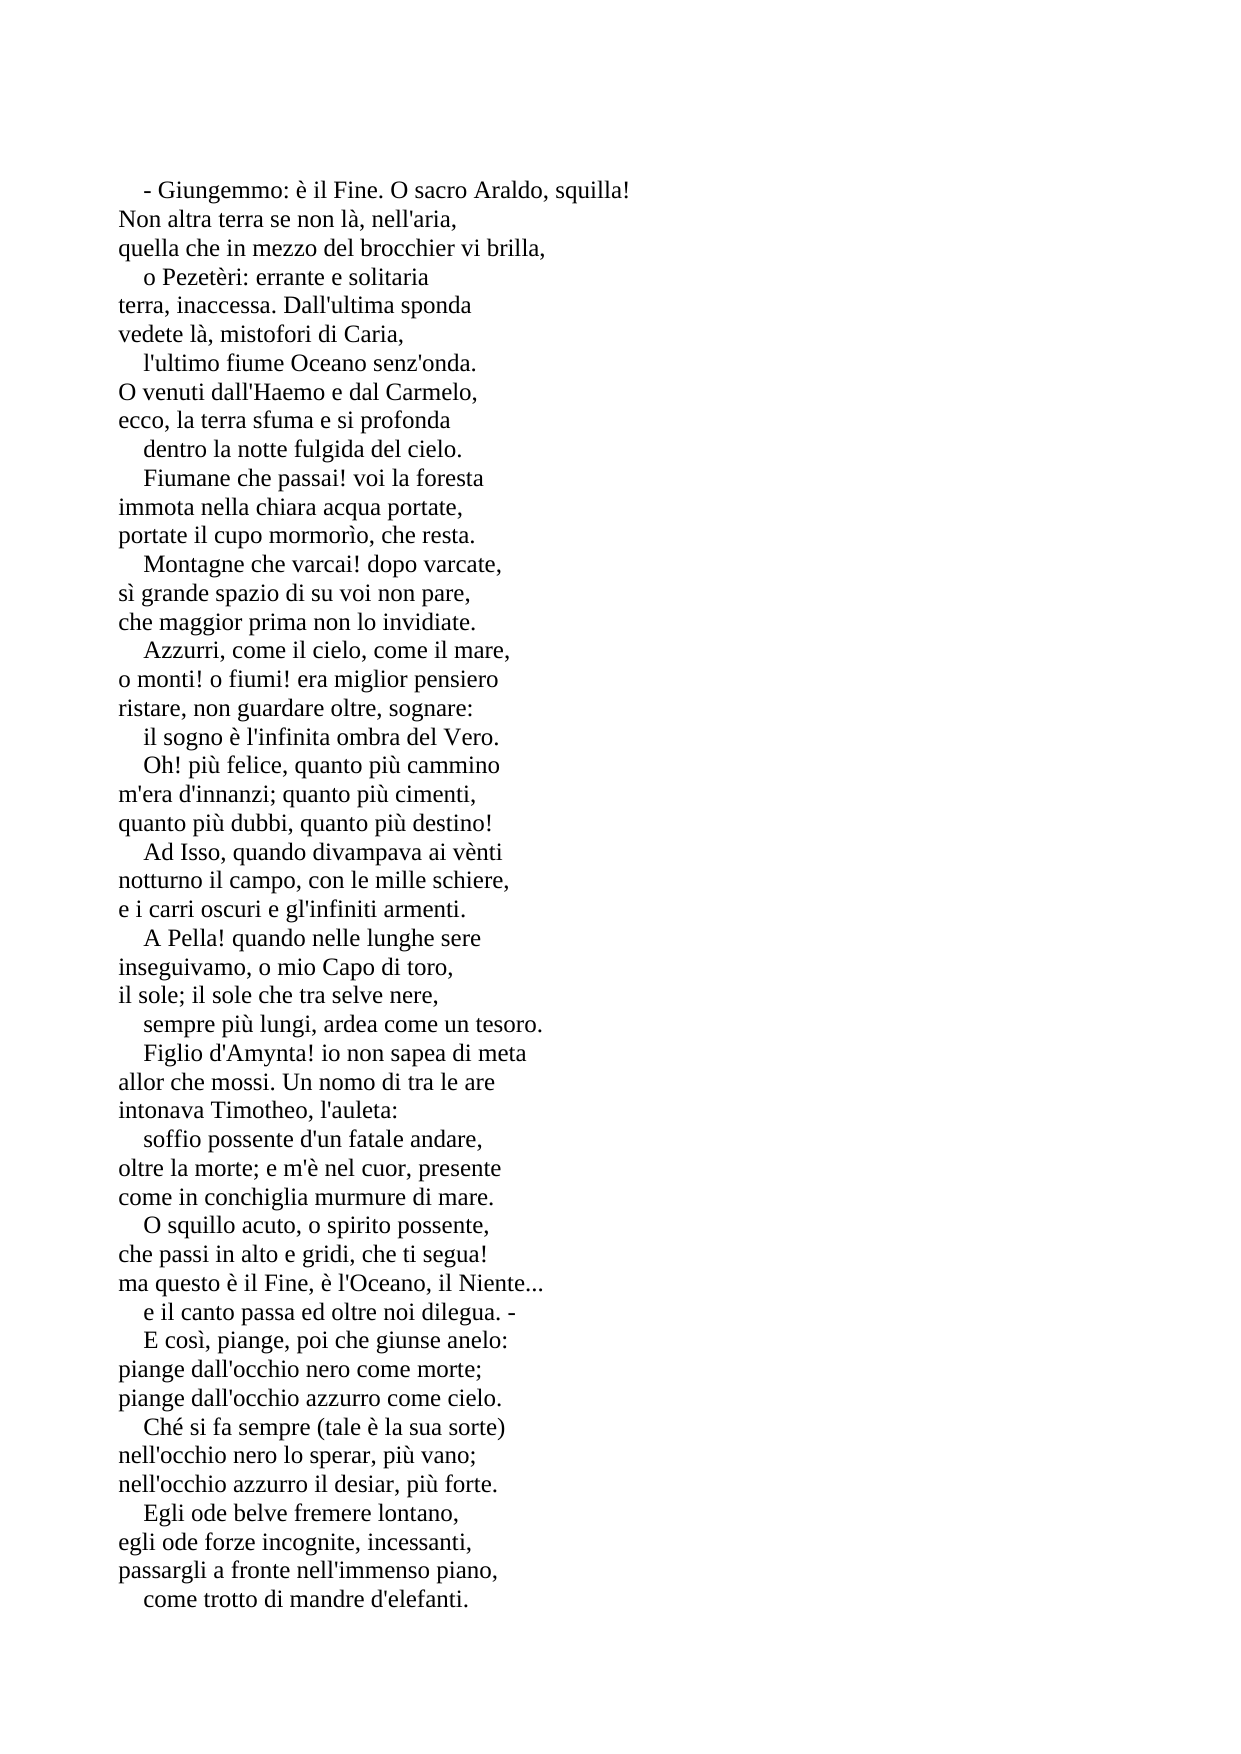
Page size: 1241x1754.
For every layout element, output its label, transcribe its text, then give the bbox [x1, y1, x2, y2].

text quanto più dubbi, quanto più destino! [118, 808, 1122, 837]
text il sogno è l'infinita ombra del Vero. [118, 722, 1122, 751]
text che passi in alto e gridi, che ti segua! [118, 1239, 1122, 1268]
text E così, piange, poi che giunse anelo: [118, 1326, 1122, 1354]
text e il canto passa ed oltre noi dilegua. - [118, 1297, 1122, 1326]
text Non altra terra se non là, nell'aria, [118, 204, 1122, 233]
text ma questo è il Fine, è l'Oceano, il Niente... [118, 1268, 1122, 1297]
text o monti! o fiumi! era miglior pensiero [118, 664, 1122, 693]
text O squillo acuto, o spirito possente, [118, 1211, 1122, 1239]
text il sole; il sole che tra selve nere, [118, 981, 1122, 1009]
text soffio possente d'un fatale andare, [118, 1124, 1122, 1153]
text Ad Isso, quando divampava ai vènti [118, 837, 1122, 866]
text A Pella! quando nelle lunghe sere [118, 923, 1122, 952]
text immota nella chiara acqua portate, [118, 492, 1122, 521]
text ristare, non guardare oltre, sognare: [118, 693, 1122, 722]
text Egli ode belve fremere lontano, [118, 1498, 1122, 1527]
text piange dall'occhio nero come morte; [118, 1354, 1122, 1383]
text Azzurri, come il cielo, come il mare, [118, 636, 1122, 664]
text passargli a fronte nell'immenso piano, [118, 1556, 1122, 1584]
text piange dall'occhio azzurro come cielo. [118, 1383, 1122, 1412]
text egli ode forze incognite, incessanti, [118, 1527, 1122, 1556]
text l'ultimo fiume Oceano senz'onda. [118, 348, 1122, 377]
text che maggior prima non lo invidiate. [118, 607, 1122, 636]
text nell'occhio nero lo sperar, più vano; [118, 1441, 1122, 1469]
text m'era d'innanzi; quanto più cimenti, [118, 779, 1122, 808]
text quella che in mezzo del brocchier vi brilla, [118, 233, 1122, 262]
text come in conchiglia murmure di mare. [118, 1182, 1122, 1211]
text o Pezetèri: errante e solitaria [118, 262, 1122, 291]
text come trotto di mandre d'elefanti. [118, 1584, 1122, 1613]
text Fiumane che passai! voi la foresta [118, 463, 1122, 492]
text dentro la notte fulgida del cielo. [118, 434, 1122, 463]
text sì grande spazio di su voi non pare, [118, 578, 1122, 607]
text notturno il campo, con le mille schiere, [118, 866, 1122, 894]
text ecco, la terra sfuma e si profonda [118, 406, 1122, 434]
text intonava Timotheo, l'auleta: [118, 1096, 1122, 1124]
text allor che mossi. Un nomo di tra le are [118, 1067, 1122, 1096]
text Ché si fa sempre (tale è la sua sorte) [118, 1412, 1122, 1441]
text e i carri oscuri e gl'infiniti armenti. [118, 894, 1122, 923]
text - Giungemmo: è il Fine. O sacro Araldo, squilla! [118, 176, 1122, 204]
text Oh! più felice, quanto più cammino [118, 751, 1122, 779]
text Montagne che varcai! dopo varcate, [118, 549, 1122, 578]
text vedete là, mistofori di Caria, [118, 319, 1122, 348]
text portate il cupo mormorìo, che resta. [118, 521, 1122, 549]
text nell'occhio azzurro il desiar, più forte. [118, 1469, 1122, 1498]
text terra, inaccessa. Dall'ultima sponda [118, 291, 1122, 319]
text O venuti dall'Haemo e dal Carmelo, [118, 377, 1122, 406]
text Figlio d'Amynta! io non sapea di meta [118, 1038, 1122, 1067]
text inseguivamo, o mio Capo di toro, [118, 952, 1122, 981]
text sempre più lungi, ardea come un tesoro. [118, 1009, 1122, 1038]
text oltre la morte; e m'è nel cuor, presente [118, 1153, 1122, 1182]
